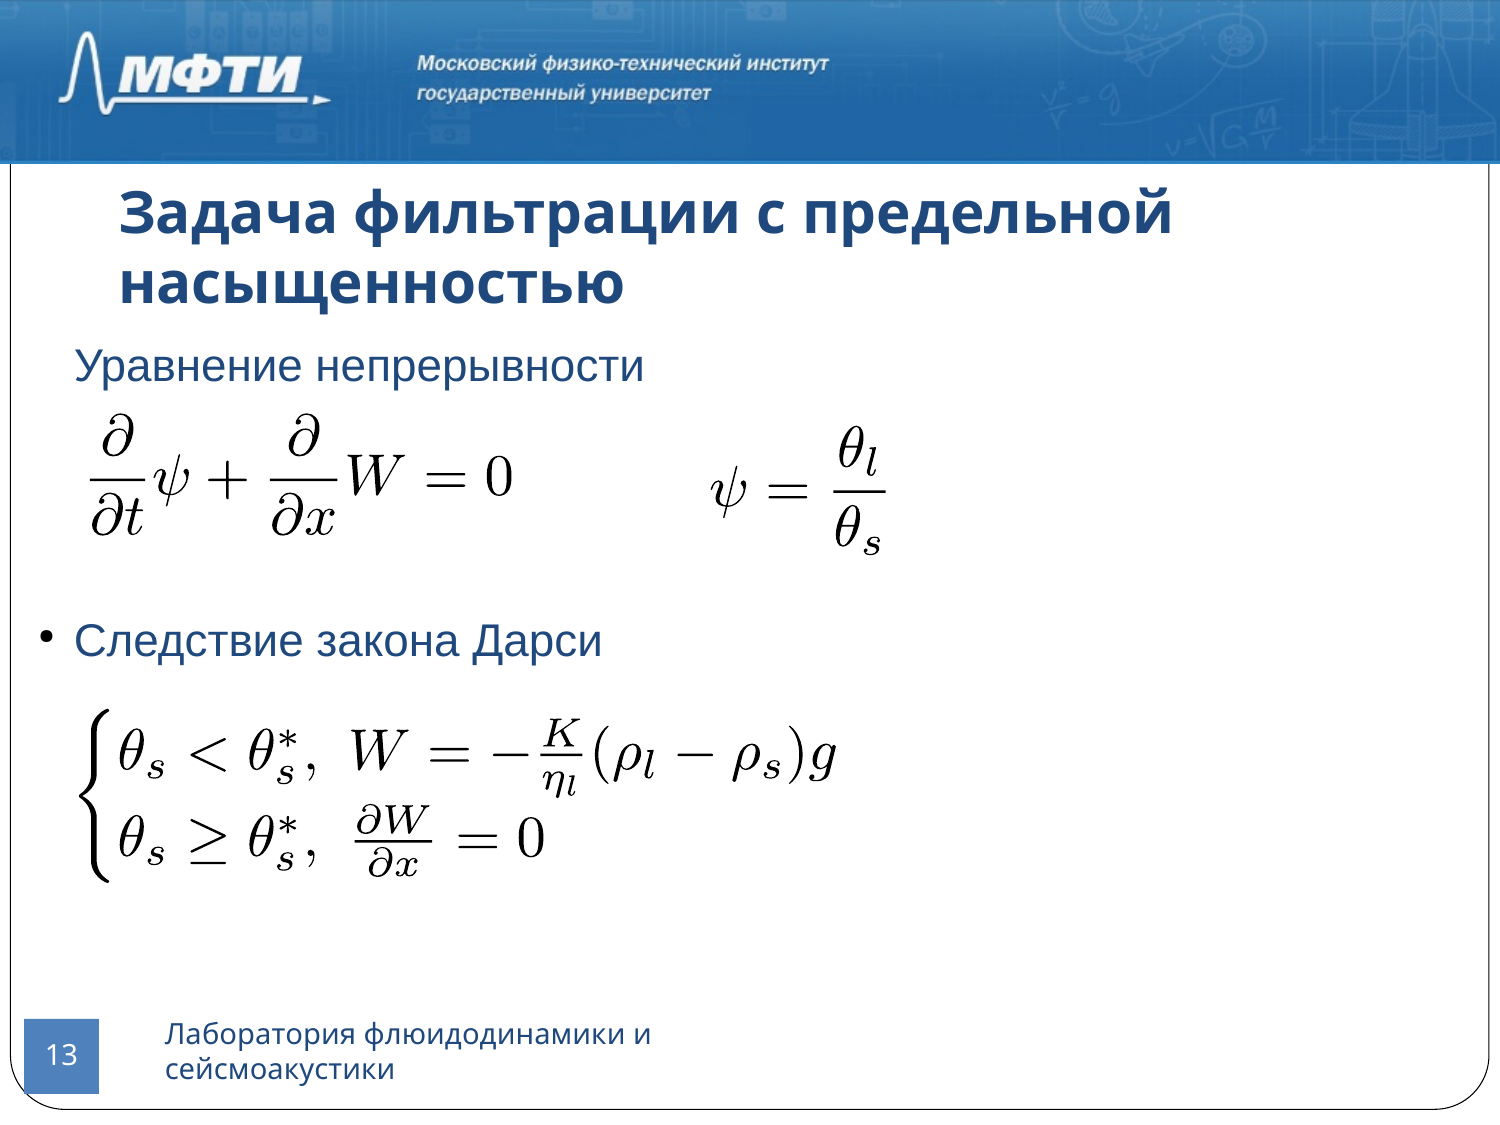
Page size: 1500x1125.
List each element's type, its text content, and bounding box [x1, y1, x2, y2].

text_box [89, 413, 514, 536]
text_box Задача фильтрации с предельной насыщенностью [118, 177, 1396, 314]
text_box Уравнение непрерывности Следствие закона Дарси [23, 328, 1347, 839]
text_box [24, 1018, 99, 1094]
text_box Лаборатория флюидодинамики и сейсмоакустики [150, 1012, 880, 1088]
text_box [70, 708, 839, 884]
picture [0, 0, 1500, 164]
text_box [709, 425, 886, 556]
